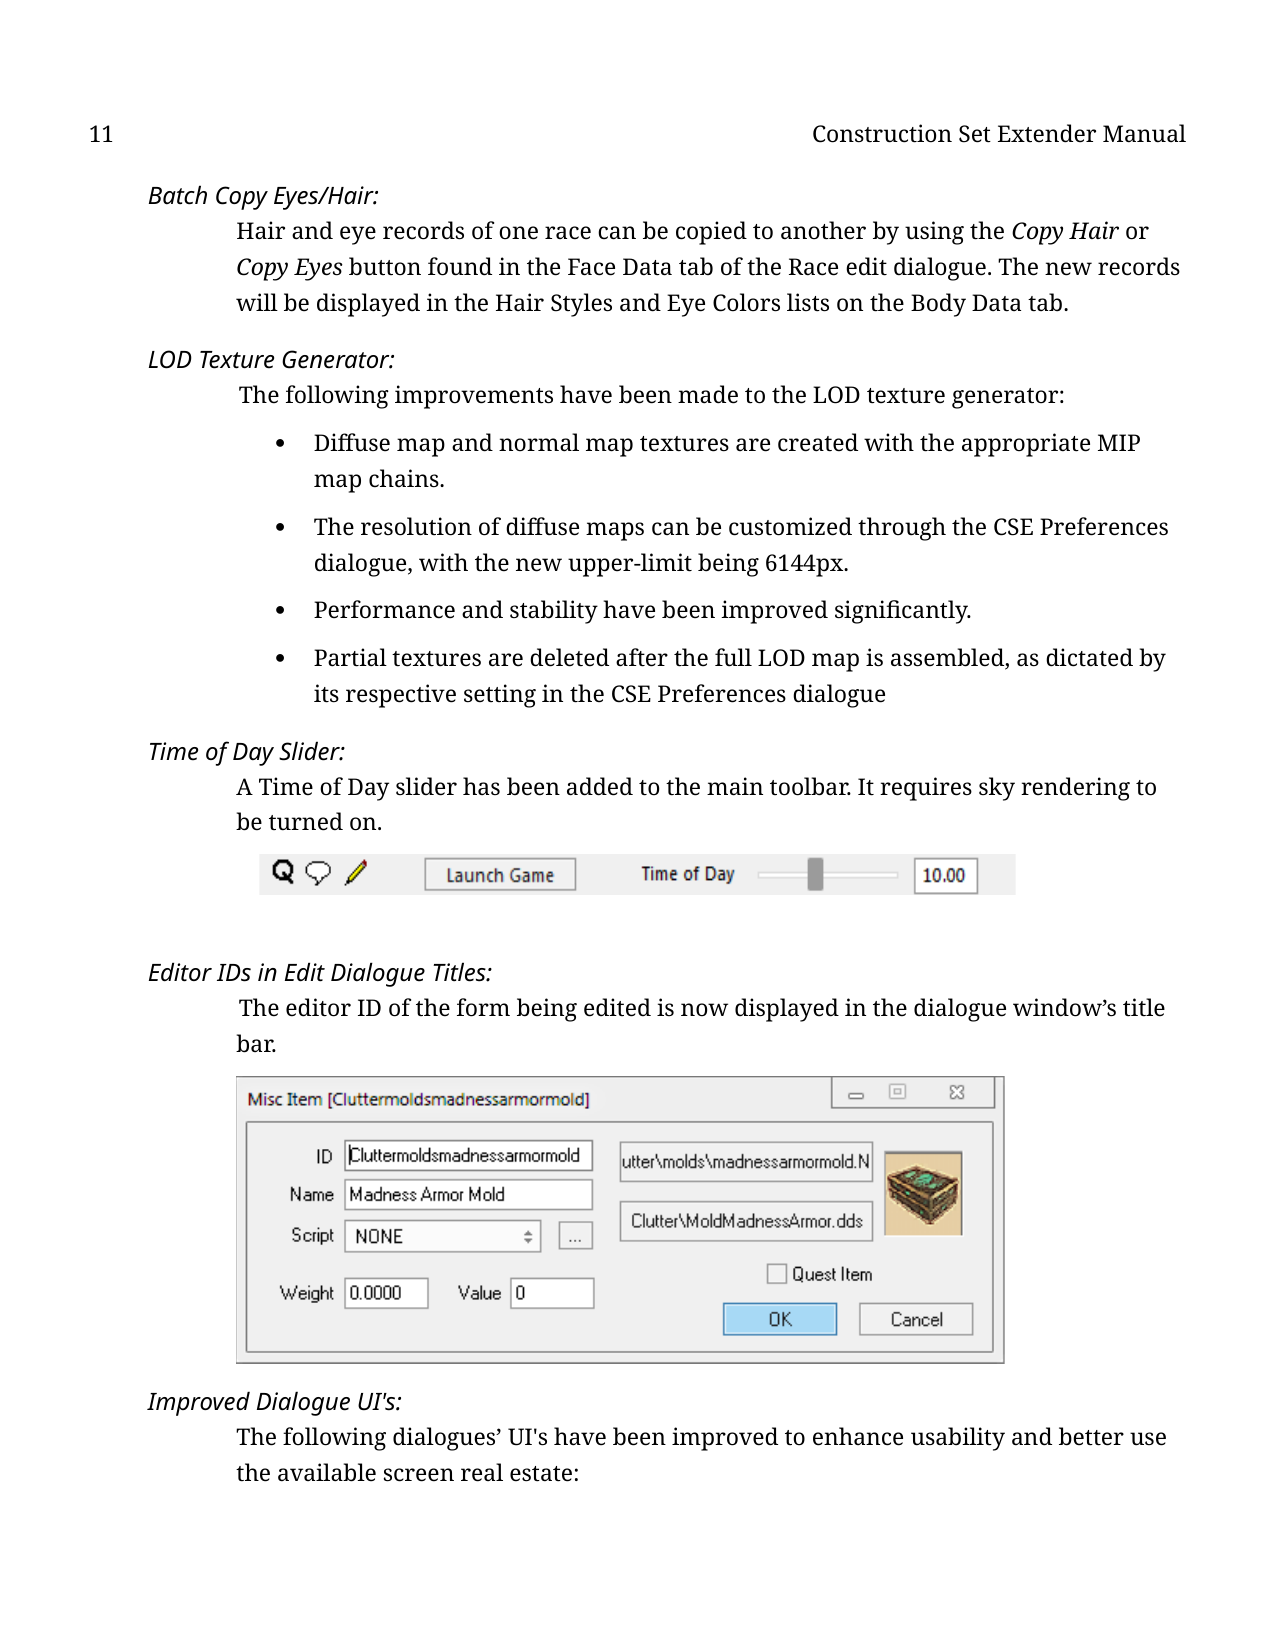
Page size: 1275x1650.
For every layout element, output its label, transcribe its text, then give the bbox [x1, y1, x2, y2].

subtitle Improved Dialogue UI's: [148, 1364, 1186, 1418]
picture [236, 1076, 1005, 1364]
list Partial textures are deleted after the full LOD map is assembled, as dictated by its respective setting in the CSE Preferences dialogue [276, 642, 1186, 709]
subtitle Batch Copy Eyes/Hair: [148, 179, 1186, 211]
list Performance and stability have been improved significantly. [276, 594, 1186, 625]
subtitle Time of Day Slider: [148, 734, 1186, 767]
list Diffuse map and normal map textures are created with the appropriate MIP map chains. [276, 427, 1186, 494]
subtitle LOD Texture Generator: [148, 343, 1186, 376]
list Hair and eye records of one race can be copied to another by using the Copy Hair or Copy Eyes button found in the Face Data tab of the Race edit dialogue. The new records will be displayed in the Hair Styles and Eye Colors lists on the Body Data tab. [236, 215, 1186, 318]
list The resolution of diffuse maps can be customized through the CSE Preferences dialogue, with the new upper-limit being 6144px. [276, 511, 1186, 578]
list A Time of Day slider has been added to the main toolbar. It requires sky rendering to be turned on. [236, 770, 1186, 838]
subtitle Editor IDs in Edit Dialogue Titles: [148, 956, 1186, 989]
list The following improvements have been made to the LOD texture generator: [236, 379, 1186, 410]
list The editor ID of the form being edited is now displayed in the dialogue window’s title bar. [236, 992, 1186, 1059]
list The following dialogues’ UI's have been improved to enhance usability and better use the available screen real estate: [236, 1421, 1186, 1488]
